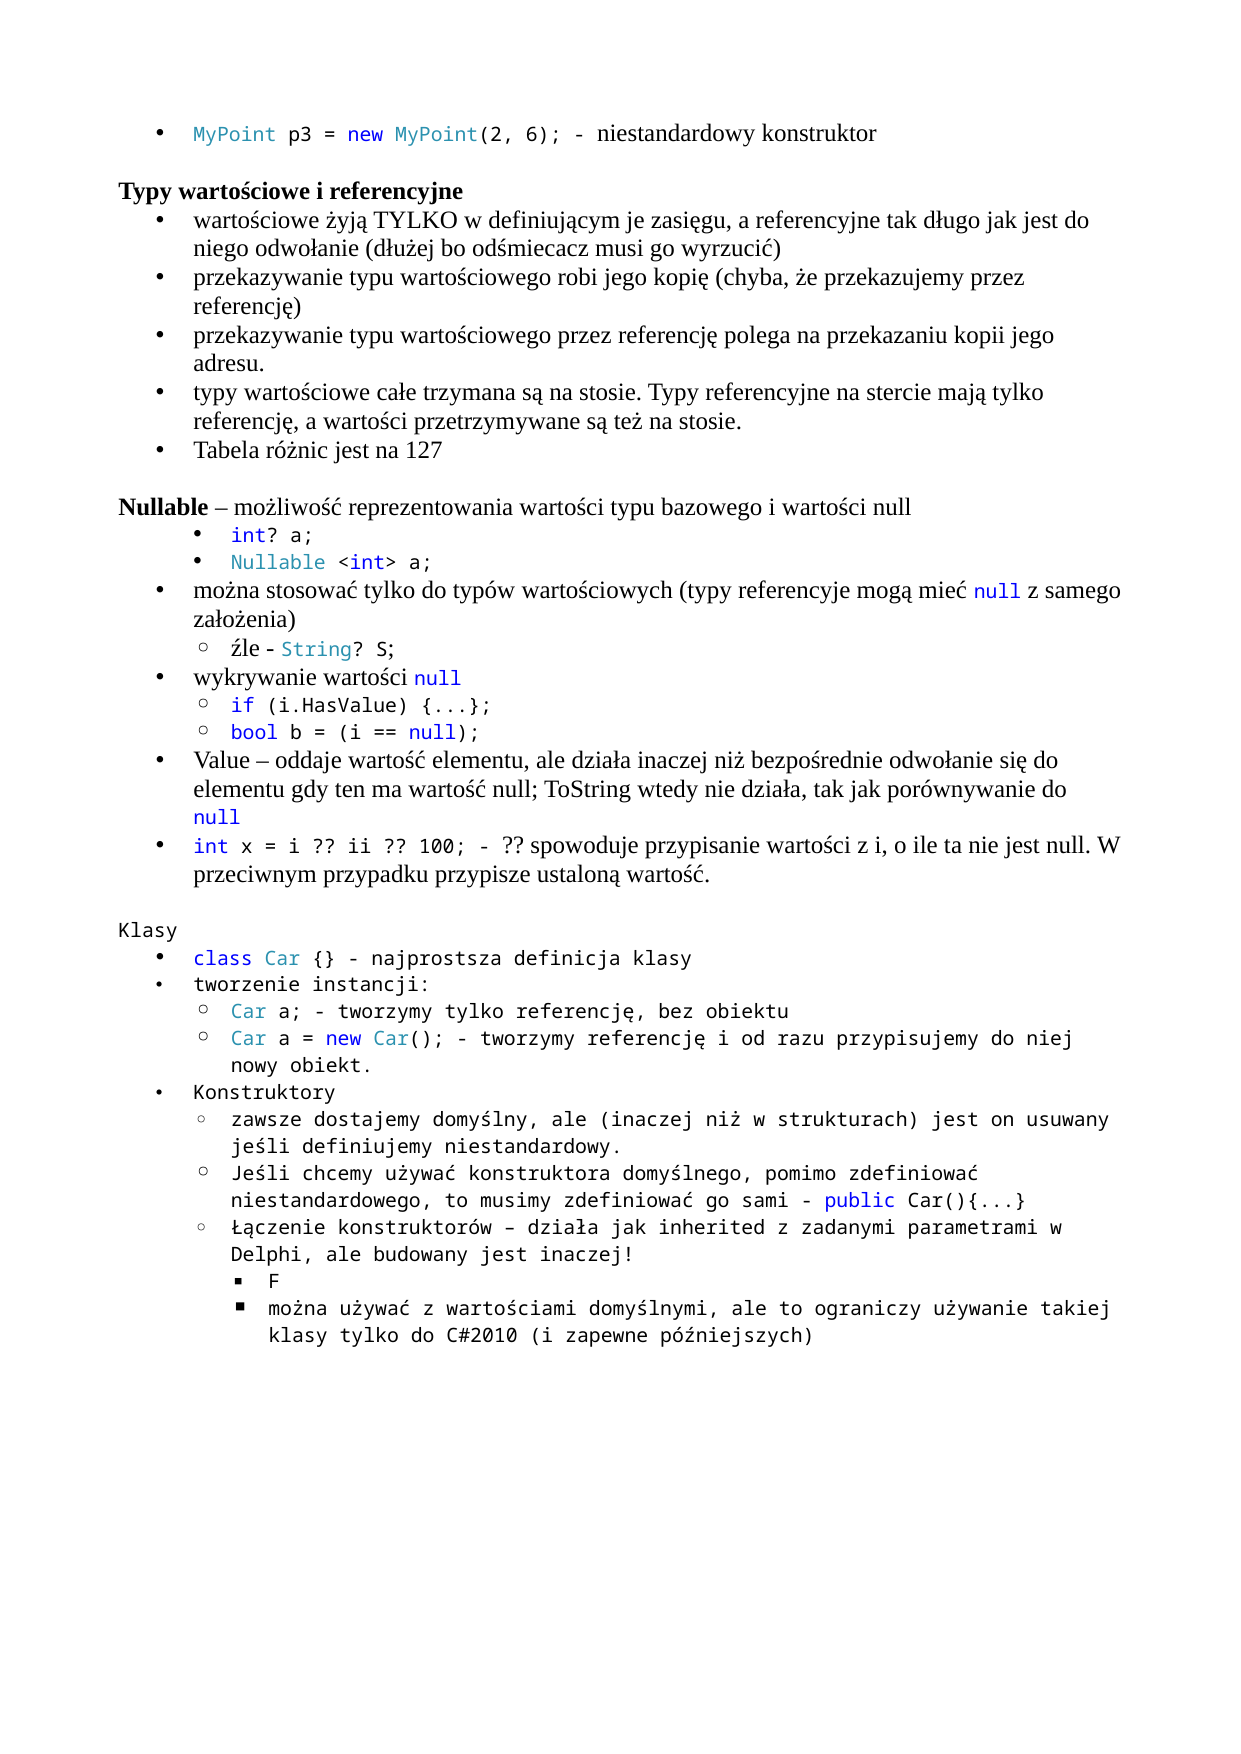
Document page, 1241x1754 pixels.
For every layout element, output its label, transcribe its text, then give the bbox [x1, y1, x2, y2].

list int? a; [193, 521, 1122, 548]
list Car a = new Car(); - tworzymy referencję i od razu przypisujemy do niej nowy obiekt. [193, 1025, 1122, 1079]
list int x = i ?? ii ?? 100; - ?? spowoduje przypisanie wartości z i, o ile ta nie jest null. W przeciwnym przypadku przypisze ustaloną wartość. [156, 830, 1122, 888]
list class Car {} - najprostsza definicja klasy [156, 944, 1122, 971]
list F [231, 1267, 1122, 1294]
text Nullable – możliwość reprezentowania wartości typu bazowego i wartości null [118, 492, 1122, 521]
list można stosować tylko do typów wartościowych (typy referencyje mogą mieć null z samego założenia) [156, 575, 1122, 633]
list wykrywanie wartości null [156, 662, 1122, 691]
list można używać z wartościami domyślnymi, ale to ograniczy używanie takiej klasy tylko do C#2010 (i zapewne późniejszych) [231, 1294, 1122, 1348]
list zawsze dostajemy domyślny, ale (inaczej niż w strukturach) jest on usuwany jeśli definiujemy niestandardowy. [193, 1106, 1122, 1159]
list bool b = (i == null); [193, 718, 1122, 745]
list przekazywanie typu wartościowego robi jego kopię (chyba, że przekazujemy przez referencję) [156, 262, 1122, 320]
list Konstruktory [156, 1079, 1122, 1106]
list Value – oddaje wartość elementu, ale działa inaczej niż bezpośrednie odwołanie się do elementu gdy ten ma wartość null; ToString wtedy nie działa, tak jak porównywanie do null [156, 745, 1122, 830]
text Klasy [118, 917, 1122, 944]
list tworzenie instancji: [156, 971, 1122, 998]
list wartościowe żyją TYLKO w definiującym je zasięgu, a referencyjne tak długo jak jest do niego odwołanie (dłużej bo odśmiecacz musi go wyrzucić) [156, 205, 1122, 262]
text Typy wartościowe i referencyjne [118, 176, 1122, 205]
list źle - String? S; [193, 633, 1122, 662]
list Car a; - tworzymy tylko referencję, bez obiektu [193, 998, 1122, 1025]
list Jeśli chcemy używać konstruktora domyślnego, pomimo zdefiniować niestandardowego, to musimy zdefiniować go sami - public Car(){...} [193, 1159, 1122, 1213]
list Tabela różnic jest na 127 [156, 435, 1122, 463]
list typy wartościowe całe trzymana są na stosie. Typy referencyjne na stercie mają tylko referencję, a wartości przetrzymywane są też na stosie. [156, 377, 1122, 435]
list przekazywanie typu wartościowego przez referencję polega na przekazaniu kopii jego adresu. [156, 320, 1122, 377]
list MyPoint p3 = new MyPoint(2, 6); - niestandardowy konstruktor [156, 118, 1122, 147]
list Nullable <int> a; [193, 548, 1122, 575]
list if (i.HasValue) {...}; [193, 691, 1122, 718]
list Łączenie konstruktorów – działa jak inherited z zadanymi parametrami w Delphi, ale budowany jest inaczej! [193, 1213, 1122, 1267]
